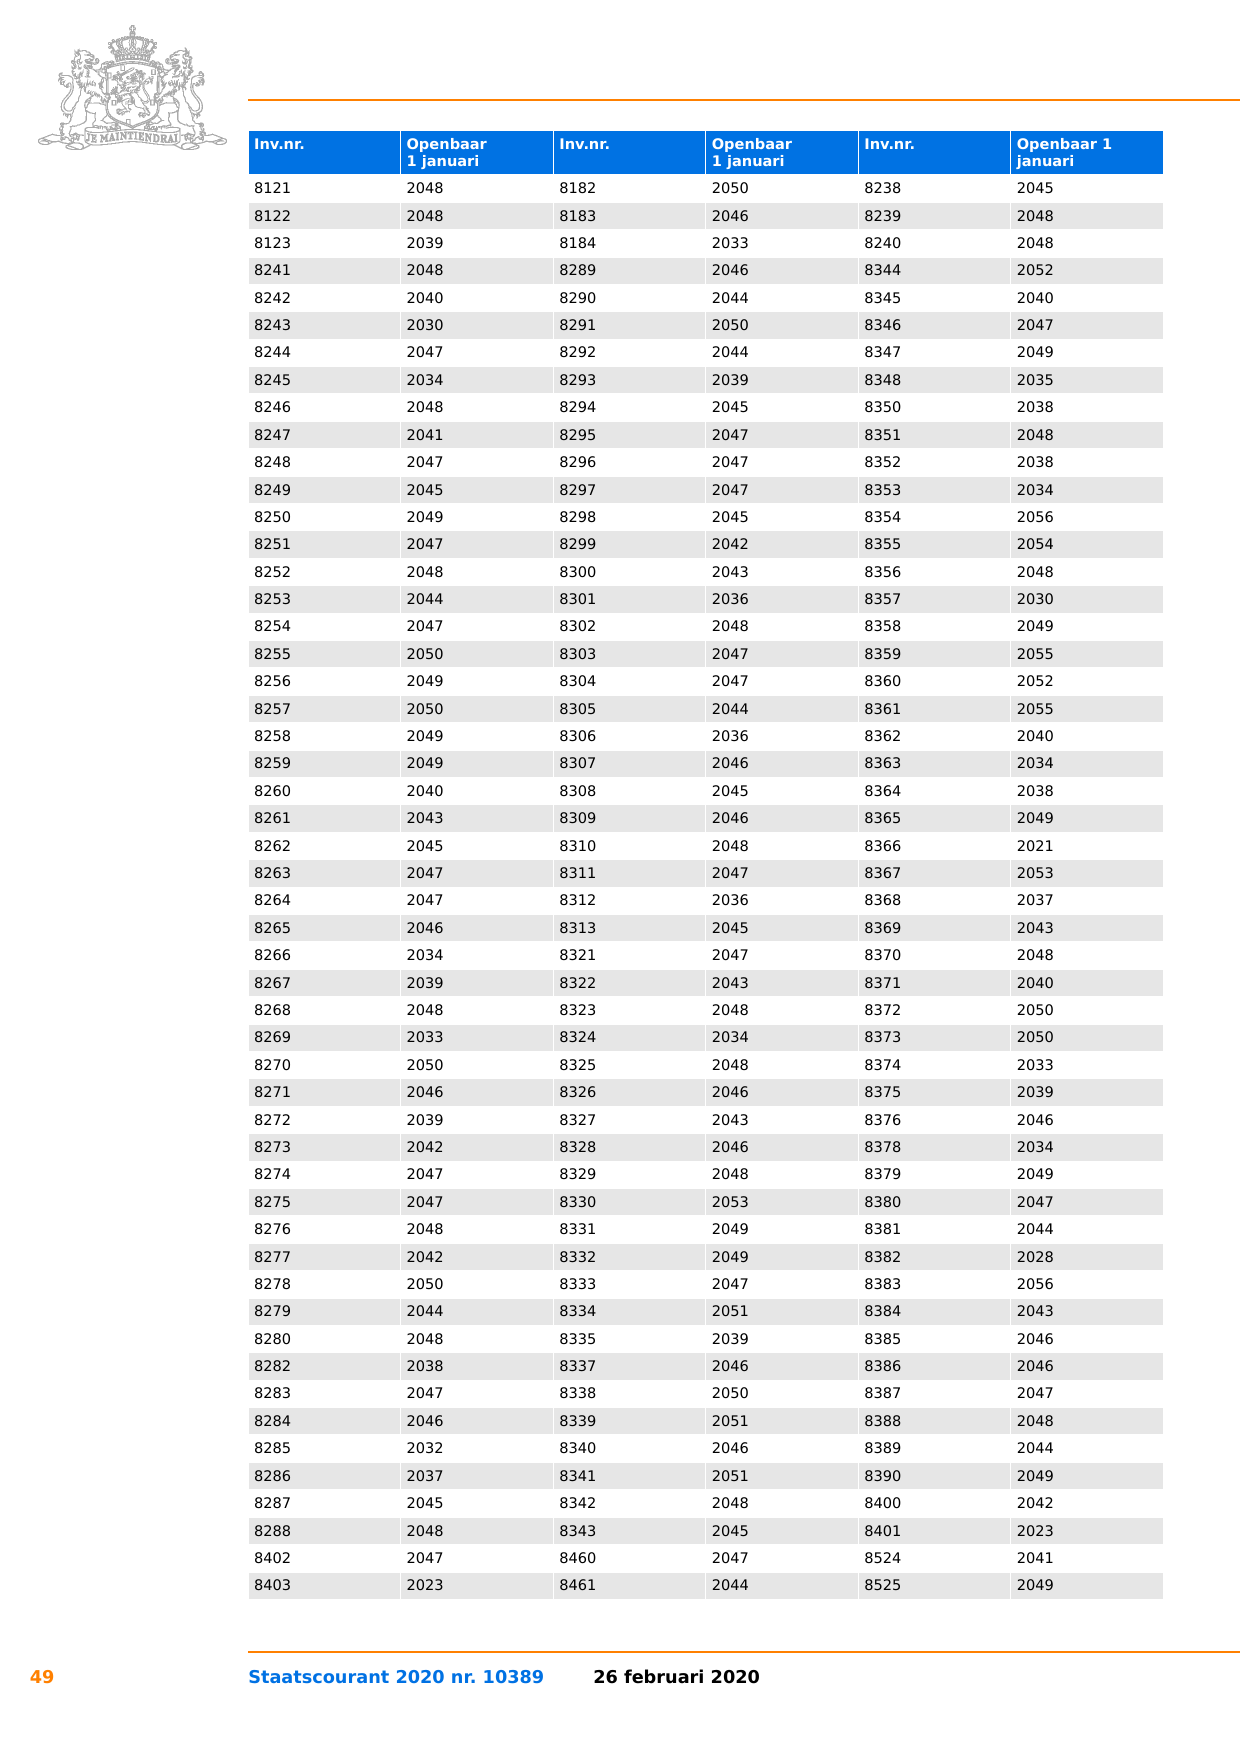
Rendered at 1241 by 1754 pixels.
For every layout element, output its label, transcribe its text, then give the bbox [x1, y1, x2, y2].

table_cell 2039 [401, 230, 553, 256]
table_cell 8240 [859, 230, 1010, 256]
table_cell 2028 [1011, 1244, 1163, 1270]
table_cell 2042 [1011, 1490, 1163, 1517]
table_cell 2021 [1011, 833, 1163, 859]
table_cell 2046 [706, 258, 858, 284]
table_cell 8297 [554, 477, 705, 503]
table_cell 8277 [249, 1244, 400, 1270]
table_cell 8370 [859, 943, 1010, 969]
table_cell 8347 [859, 340, 1010, 366]
table_header Inv.nr. [554, 131, 705, 174]
table_cell 8295 [554, 422, 705, 448]
table_cell 2046 [1011, 1353, 1163, 1380]
table_cell 8243 [249, 312, 400, 339]
table_cell 8299 [554, 531, 705, 558]
table_cell 8246 [249, 395, 400, 421]
table_cell 8363 [859, 751, 1010, 777]
table_cell 8249 [249, 477, 400, 503]
table_cell 8283 [249, 1381, 400, 1407]
table_cell 2049 [706, 1216, 858, 1243]
table_cell 2050 [401, 696, 553, 722]
table_cell 2048 [401, 175, 553, 202]
table_cell 8251 [249, 531, 400, 558]
table_cell 2051 [706, 1463, 858, 1489]
table_cell 8182 [554, 175, 705, 202]
table_cell 2050 [1011, 997, 1163, 1023]
table_cell 2046 [706, 1436, 858, 1462]
table_cell 8334 [554, 1299, 705, 1325]
table_cell 8313 [554, 915, 705, 941]
table_cell 2048 [401, 203, 553, 229]
table_cell 8402 [249, 1545, 400, 1571]
table_cell 8385 [859, 1326, 1010, 1352]
table_cell 2047 [401, 1545, 553, 1571]
table_cell 8253 [249, 586, 400, 613]
table_cell 8258 [249, 723, 400, 749]
table_cell 8359 [859, 641, 1010, 667]
table_cell 2044 [401, 586, 553, 613]
table_cell 8300 [554, 559, 705, 585]
table_cell 8329 [554, 1162, 705, 1188]
table_cell 2048 [706, 1490, 858, 1517]
table_cell 8333 [554, 1271, 705, 1297]
table_cell 8284 [249, 1408, 400, 1434]
table_cell 2044 [706, 696, 858, 722]
table_cell 8266 [249, 943, 400, 969]
table_cell 2050 [706, 1381, 858, 1407]
table_cell 2049 [1011, 340, 1163, 366]
table_cell 8345 [859, 285, 1010, 311]
table_cell 8348 [859, 367, 1010, 393]
table_cell 2047 [1011, 1189, 1163, 1215]
table_cell 8325 [554, 1052, 705, 1078]
table_cell 8331 [554, 1216, 705, 1243]
table_cell 2041 [401, 422, 553, 448]
table_cell 2036 [706, 586, 858, 613]
table_cell 8255 [249, 641, 400, 667]
table_cell 2039 [706, 367, 858, 393]
table_cell 2048 [1011, 559, 1163, 585]
table_cell 2048 [706, 614, 858, 640]
table_cell 8268 [249, 997, 400, 1023]
table_cell 8276 [249, 1216, 400, 1243]
table_cell 8273 [249, 1134, 400, 1161]
table_cell 2040 [1011, 970, 1163, 996]
table_cell 8285 [249, 1436, 400, 1462]
table_cell 2048 [401, 1216, 553, 1243]
table_cell 8384 [859, 1299, 1010, 1325]
table_cell 2047 [706, 860, 858, 887]
table_cell 2055 [1011, 641, 1163, 667]
table_cell 8386 [859, 1353, 1010, 1380]
table_cell 8275 [249, 1189, 400, 1215]
table_cell 8289 [554, 258, 705, 284]
table_cell 8269 [249, 1025, 400, 1051]
table_cell 2047 [401, 340, 553, 366]
table_cell 2037 [401, 1463, 553, 1489]
table_cell 2034 [706, 1025, 858, 1051]
table_cell 8254 [249, 614, 400, 640]
table_cell 2030 [401, 312, 553, 339]
table_cell 2043 [1011, 1299, 1163, 1325]
table_header Openbaar 1 januari [1011, 131, 1163, 174]
table_cell 2042 [706, 531, 858, 558]
table_cell 8279 [249, 1299, 400, 1325]
table_cell 8352 [859, 449, 1010, 476]
table_cell 2036 [706, 888, 858, 914]
table_cell 8121 [249, 175, 400, 202]
table_cell 8382 [859, 1244, 1010, 1270]
table_cell 2053 [706, 1189, 858, 1215]
table_cell 8343 [554, 1518, 705, 1544]
table_cell 8303 [554, 641, 705, 667]
table_cell 2048 [706, 997, 858, 1023]
table_cell 2051 [706, 1408, 858, 1434]
table_cell 2044 [1011, 1436, 1163, 1462]
table_cell 2047 [401, 1189, 553, 1215]
table_cell 2056 [1011, 504, 1163, 530]
table_cell 8353 [859, 477, 1010, 503]
table_cell 2048 [1011, 422, 1163, 448]
table_cell 8324 [554, 1025, 705, 1051]
table_cell 2043 [1011, 915, 1163, 941]
table_cell 8238 [859, 175, 1010, 202]
table_cell 8287 [249, 1490, 400, 1517]
table_cell 2043 [706, 970, 858, 996]
table_cell 8401 [859, 1518, 1010, 1544]
table_cell 2039 [401, 970, 553, 996]
table_cell 8307 [554, 751, 705, 777]
table_cell 2043 [401, 805, 553, 832]
table_cell 8302 [554, 614, 705, 640]
table_cell 2046 [1011, 1107, 1163, 1133]
table_cell 8265 [249, 915, 400, 941]
table_cell 8350 [859, 395, 1010, 421]
table_cell 2044 [706, 340, 858, 366]
table_cell 8337 [554, 1353, 705, 1380]
table_cell 2045 [401, 477, 553, 503]
table_cell 2047 [401, 888, 553, 914]
table_cell 8344 [859, 258, 1010, 284]
table_cell 2050 [401, 641, 553, 667]
table_cell 8306 [554, 723, 705, 749]
table_cell 8341 [554, 1463, 705, 1489]
table_cell 8366 [859, 833, 1010, 859]
table_cell 8389 [859, 1436, 1010, 1462]
table_header Inv.nr. [859, 131, 1010, 174]
table_cell 2049 [1011, 1463, 1163, 1489]
table_cell 2049 [706, 1244, 858, 1270]
table_cell 2048 [401, 997, 553, 1023]
table_cell 8259 [249, 751, 400, 777]
table_cell 2046 [706, 1079, 858, 1106]
table_cell 2047 [401, 449, 553, 476]
table_cell 8332 [554, 1244, 705, 1270]
table_cell 8326 [554, 1079, 705, 1106]
table_cell 2049 [1011, 805, 1163, 832]
table_cell 8260 [249, 778, 400, 804]
table_header Openbaar 1 januari [706, 131, 858, 174]
table_cell 2030 [1011, 586, 1163, 613]
table_cell 8376 [859, 1107, 1010, 1133]
table_cell 2044 [1011, 1216, 1163, 1243]
table_cell 8271 [249, 1079, 400, 1106]
table_cell 2047 [401, 860, 553, 887]
table_cell 8358 [859, 614, 1010, 640]
table_cell 8291 [554, 312, 705, 339]
table_cell 8361 [859, 696, 1010, 722]
table_cell 8354 [859, 504, 1010, 530]
table_cell 2047 [706, 669, 858, 695]
table_cell 2045 [1011, 175, 1163, 202]
table_cell 2048 [401, 1518, 553, 1544]
table_cell 2046 [706, 751, 858, 777]
table_cell 2056 [1011, 1271, 1163, 1297]
table_cell 8278 [249, 1271, 400, 1297]
table_cell 8242 [249, 285, 400, 311]
table_cell 8362 [859, 723, 1010, 749]
table_cell 2045 [401, 833, 553, 859]
table_cell 2047 [1011, 1381, 1163, 1407]
table_cell 2034 [1011, 751, 1163, 777]
table_cell 2048 [401, 258, 553, 284]
table_cell 8122 [249, 203, 400, 229]
table_cell 2050 [706, 175, 858, 202]
table_cell 8298 [554, 504, 705, 530]
table_cell 8381 [859, 1216, 1010, 1243]
table_cell 2048 [1011, 943, 1163, 969]
table_cell 2045 [401, 1490, 553, 1517]
table_cell 8327 [554, 1107, 705, 1133]
table_cell 2048 [401, 395, 553, 421]
table_cell 8322 [554, 970, 705, 996]
table_cell 2048 [401, 1326, 553, 1352]
table_cell 2048 [401, 559, 553, 585]
table_cell 2049 [1011, 614, 1163, 640]
table_cell 2047 [1011, 312, 1163, 339]
table_cell 8309 [554, 805, 705, 832]
table_cell 8373 [859, 1025, 1010, 1051]
table_cell 8294 [554, 395, 705, 421]
table_cell 2048 [1011, 230, 1163, 256]
table_cell 8355 [859, 531, 1010, 558]
table_cell 8247 [249, 422, 400, 448]
table_cell 8403 [249, 1573, 400, 1599]
table_cell 8257 [249, 696, 400, 722]
table_cell 2043 [706, 1107, 858, 1133]
table_cell 2050 [706, 312, 858, 339]
table_cell 2038 [1011, 449, 1163, 476]
table_cell 2046 [706, 805, 858, 832]
table_cell 2046 [706, 1353, 858, 1380]
table_cell 8308 [554, 778, 705, 804]
table_cell 2041 [1011, 1545, 1163, 1571]
table_cell 8256 [249, 669, 400, 695]
table_cell 8367 [859, 860, 1010, 887]
table_cell 2034 [401, 367, 553, 393]
table_cell 2052 [1011, 669, 1163, 695]
table_cell 2045 [706, 915, 858, 941]
table_cell 8310 [554, 833, 705, 859]
table_cell 2045 [706, 504, 858, 530]
table_cell 8383 [859, 1271, 1010, 1297]
table_cell 8290 [554, 285, 705, 311]
table_cell 2044 [706, 1573, 858, 1599]
table_cell 8380 [859, 1189, 1010, 1215]
table_cell 8250 [249, 504, 400, 530]
table_cell 2046 [401, 1408, 553, 1434]
table_cell 2050 [401, 1271, 553, 1297]
table_cell 8292 [554, 340, 705, 366]
table_cell 2047 [401, 1162, 553, 1188]
table_cell 8239 [859, 203, 1010, 229]
table_cell 2047 [706, 477, 858, 503]
table_cell 2051 [706, 1299, 858, 1325]
table_cell 2047 [706, 422, 858, 448]
table_cell 2038 [1011, 778, 1163, 804]
table_header Inv.nr. [249, 131, 400, 174]
table_cell 2049 [401, 669, 553, 695]
table_cell 8296 [554, 449, 705, 476]
table_cell 2032 [401, 1436, 553, 1462]
table_cell 2048 [1011, 203, 1163, 229]
table_cell 2042 [401, 1134, 553, 1161]
table_cell 2047 [706, 1271, 858, 1297]
table_cell 8524 [859, 1545, 1010, 1571]
table_cell 8323 [554, 997, 705, 1023]
table_cell 2045 [706, 1518, 858, 1544]
table_cell 8252 [249, 559, 400, 585]
table_cell 2049 [401, 504, 553, 530]
table_cell 8372 [859, 997, 1010, 1023]
table_cell 8374 [859, 1052, 1010, 1078]
table_cell 8311 [554, 860, 705, 887]
table_cell 2047 [706, 449, 858, 476]
table_cell 8274 [249, 1162, 400, 1188]
table_cell 2043 [706, 559, 858, 585]
table_cell 8301 [554, 586, 705, 613]
table_cell 8342 [554, 1490, 705, 1517]
table_cell 2023 [1011, 1518, 1163, 1544]
table_cell 2047 [706, 1545, 858, 1571]
table_cell 8364 [859, 778, 1010, 804]
table_cell 2047 [401, 614, 553, 640]
table_cell 2048 [706, 1162, 858, 1188]
table_cell 8387 [859, 1381, 1010, 1407]
table_cell 2050 [1011, 1025, 1163, 1051]
table_cell 8272 [249, 1107, 400, 1133]
table_cell 2047 [401, 531, 553, 558]
table_cell 8379 [859, 1162, 1010, 1188]
table_cell 8375 [859, 1079, 1010, 1106]
table_cell 2047 [706, 943, 858, 969]
table_cell 2034 [1011, 1134, 1163, 1161]
table_cell 8312 [554, 888, 705, 914]
table_cell 2048 [706, 833, 858, 859]
table_cell 8346 [859, 312, 1010, 339]
table_cell 2038 [401, 1353, 553, 1380]
table_cell 2054 [1011, 531, 1163, 558]
table_cell 8282 [249, 1353, 400, 1380]
table_cell 2049 [401, 723, 553, 749]
table_cell 8245 [249, 367, 400, 393]
table_cell 2046 [401, 1079, 553, 1106]
table_cell 8183 [554, 203, 705, 229]
table_cell 8288 [249, 1518, 400, 1544]
table_cell 2040 [401, 285, 553, 311]
table_cell 8123 [249, 230, 400, 256]
table_cell 2037 [1011, 888, 1163, 914]
table_cell 2034 [1011, 477, 1163, 503]
table_cell 8267 [249, 970, 400, 996]
table_cell 8262 [249, 833, 400, 859]
table_cell 8321 [554, 943, 705, 969]
table_cell 8340 [554, 1436, 705, 1462]
table_header Openbaar 1 januari [401, 131, 553, 174]
table_cell 2045 [706, 778, 858, 804]
table_cell 8305 [554, 696, 705, 722]
table_cell 2033 [401, 1025, 553, 1051]
picture [38, 25, 227, 150]
table_cell 2049 [1011, 1573, 1163, 1599]
table_cell 2049 [1011, 1162, 1163, 1188]
table_cell 8357 [859, 586, 1010, 613]
table_cell 8390 [859, 1463, 1010, 1489]
table_cell 8261 [249, 805, 400, 832]
table_cell 2055 [1011, 696, 1163, 722]
table_cell 8351 [859, 422, 1010, 448]
table_cell 2046 [706, 1134, 858, 1161]
table_cell 2050 [401, 1052, 553, 1078]
table_cell 2047 [401, 1381, 553, 1407]
table_cell 8460 [554, 1545, 705, 1571]
table_cell 8338 [554, 1381, 705, 1407]
table_cell 2038 [1011, 395, 1163, 421]
table_cell 2040 [1011, 723, 1163, 749]
table_cell 8388 [859, 1408, 1010, 1434]
table_cell 2048 [706, 1052, 858, 1078]
table_cell 8184 [554, 230, 705, 256]
table_cell 8328 [554, 1134, 705, 1161]
table_cell 2044 [706, 285, 858, 311]
table_cell 2039 [1011, 1079, 1163, 1106]
table_cell 8368 [859, 888, 1010, 914]
table_cell 8378 [859, 1134, 1010, 1161]
table_cell 8248 [249, 449, 400, 476]
table_cell 2033 [706, 230, 858, 256]
table_cell 2052 [1011, 258, 1163, 284]
table_cell 2044 [401, 1299, 553, 1325]
table_cell 2039 [401, 1107, 553, 1133]
table_cell 2040 [1011, 285, 1163, 311]
table_cell 2033 [1011, 1052, 1163, 1078]
table_cell 2046 [706, 203, 858, 229]
table_cell 2046 [1011, 1326, 1163, 1352]
table_cell 8525 [859, 1573, 1010, 1599]
table_cell 8330 [554, 1189, 705, 1215]
table_cell 2046 [401, 915, 553, 941]
table_cell 2036 [706, 723, 858, 749]
table_cell 8293 [554, 367, 705, 393]
table_cell 2035 [1011, 367, 1163, 393]
table_cell 2053 [1011, 860, 1163, 887]
table_cell 8360 [859, 669, 1010, 695]
table_cell 8280 [249, 1326, 400, 1352]
table_cell 8356 [859, 559, 1010, 585]
table_cell 8369 [859, 915, 1010, 941]
table_cell 8371 [859, 970, 1010, 996]
table_cell 2040 [401, 778, 553, 804]
table_cell 8400 [859, 1490, 1010, 1517]
table_cell 8264 [249, 888, 400, 914]
table_cell 8263 [249, 860, 400, 887]
table_cell 2047 [706, 641, 858, 667]
table_cell 2039 [706, 1326, 858, 1352]
table_cell 8335 [554, 1326, 705, 1352]
table_cell 2049 [401, 751, 553, 777]
table_cell 2045 [706, 395, 858, 421]
table_cell 2048 [1011, 1408, 1163, 1434]
table_cell 8365 [859, 805, 1010, 832]
table_cell 8339 [554, 1408, 705, 1434]
table_cell 8461 [554, 1573, 705, 1599]
table_cell 8244 [249, 340, 400, 366]
table_cell 2023 [401, 1573, 553, 1599]
table_cell 2042 [401, 1244, 553, 1270]
table_cell 8304 [554, 669, 705, 695]
table_cell 2034 [401, 943, 553, 969]
table_cell 8286 [249, 1463, 400, 1489]
table_cell 8270 [249, 1052, 400, 1078]
table_cell 8241 [249, 258, 400, 284]
